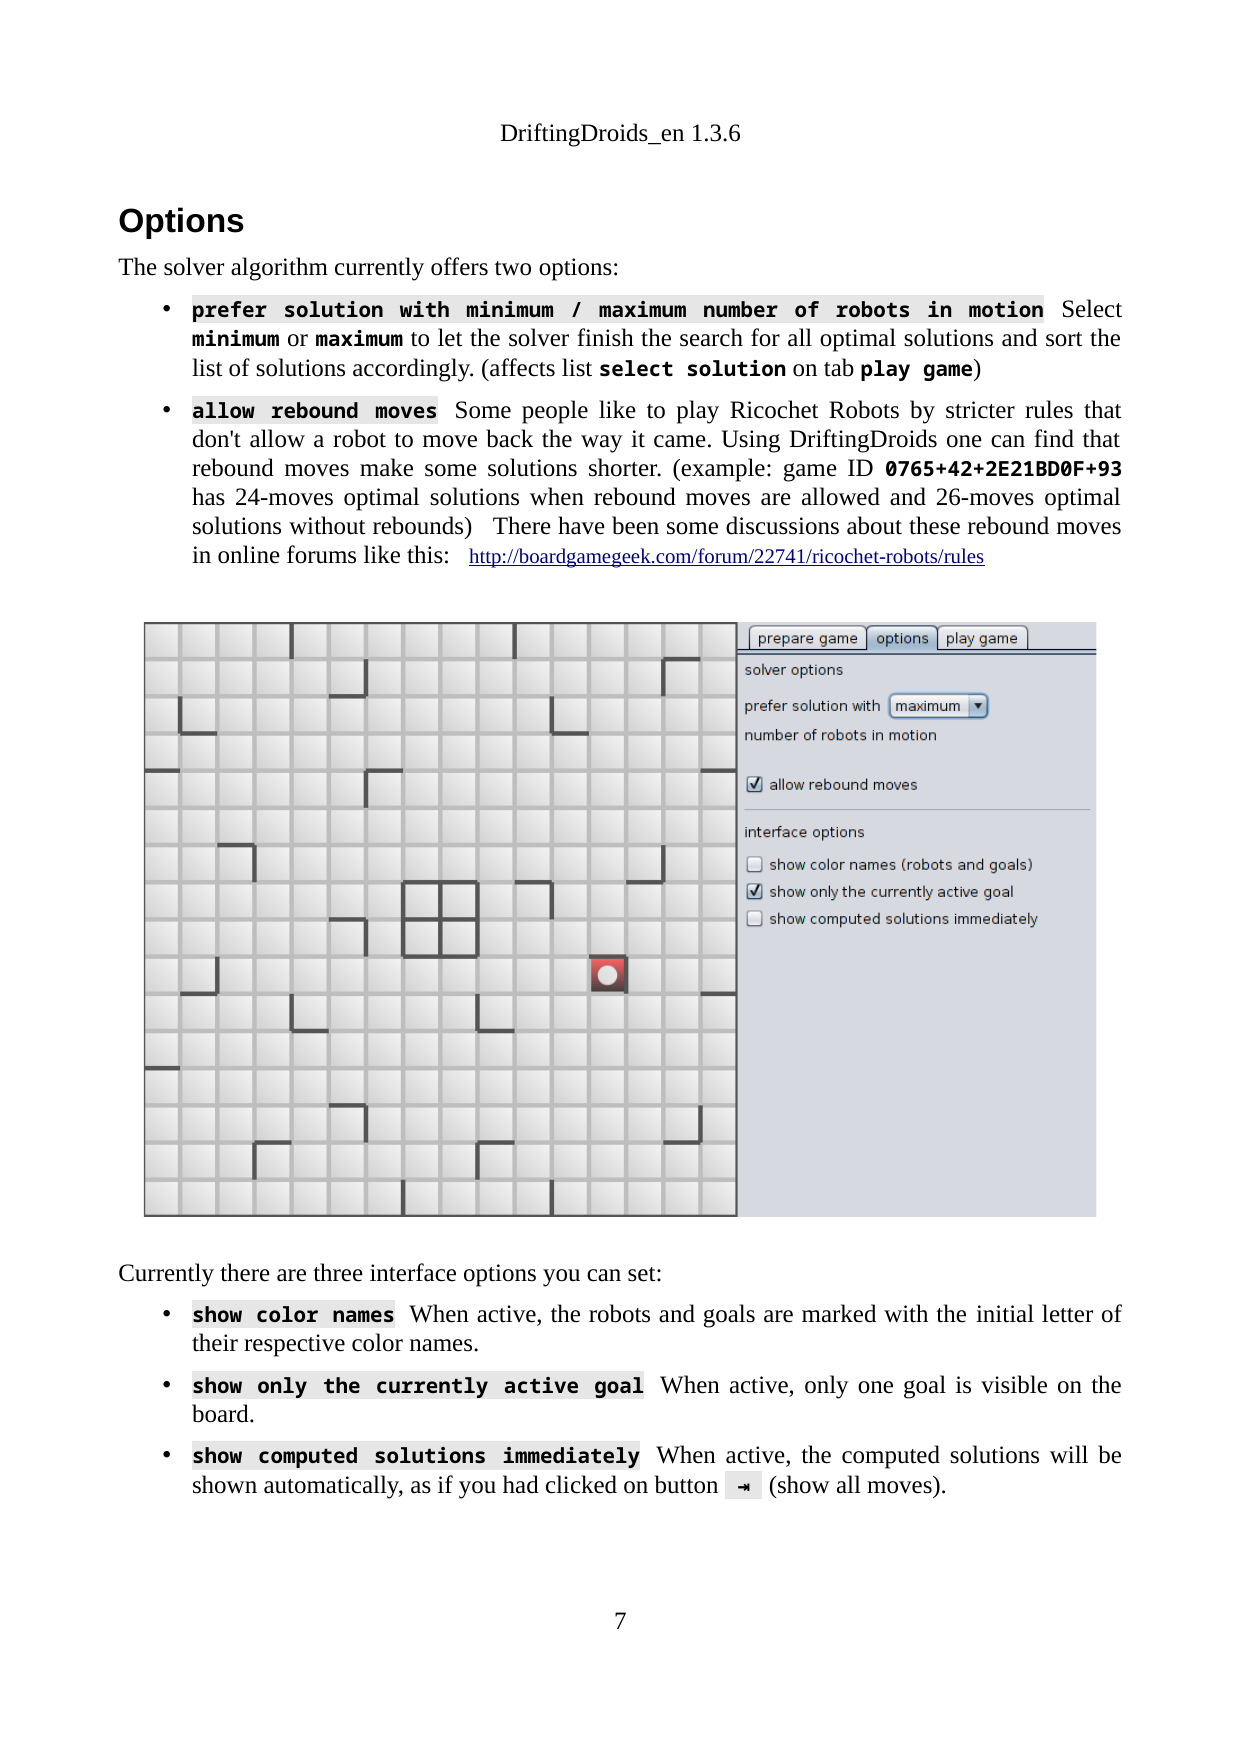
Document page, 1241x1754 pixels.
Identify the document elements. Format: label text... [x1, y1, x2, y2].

list prefer solution with minimum / maximum number of robots in motion Select minimum or maximum to let the solver finish the search for all optimal solutions and sort the list of solutions accordingly. (affects list select solution on tab play game) [162, 294, 1122, 382]
list allow rebound moves Some people like to play Ricochet Robots by stricter rules that don't allow a robot to move back the way it came. Using DriftingDroids one can find that rebound moves make some solutions shorter. (example: game ID 0765+42+2E21BD0F+93 has 24-moves optimal solutions when rebound moves are allowed and 26-moves optimal solutions without rebounds) There have been some discussions about these rebound moves in online forums like this: http://boardgamegeek.com/forum/22741/ricochet-robots/rules [162, 395, 1122, 569]
picture [143, 622, 1097, 1217]
list show color names When active, the robots and goals are marked with the initial letter of their respective color names. [162, 1299, 1122, 1357]
text The solver algorithm currently offers two options: [118, 252, 1122, 281]
list show only the currently active goal When active, only one goal is visible on the board. [162, 1370, 1122, 1428]
text Currently there are three interface options you can set: [118, 1258, 1122, 1286]
list show computed solutions immediately When active, the computed solutions will be shown automatically, as if you had clicked on button ⇥ (show all moves). [162, 1440, 1122, 1499]
subtitle Options [118, 201, 1122, 240]
